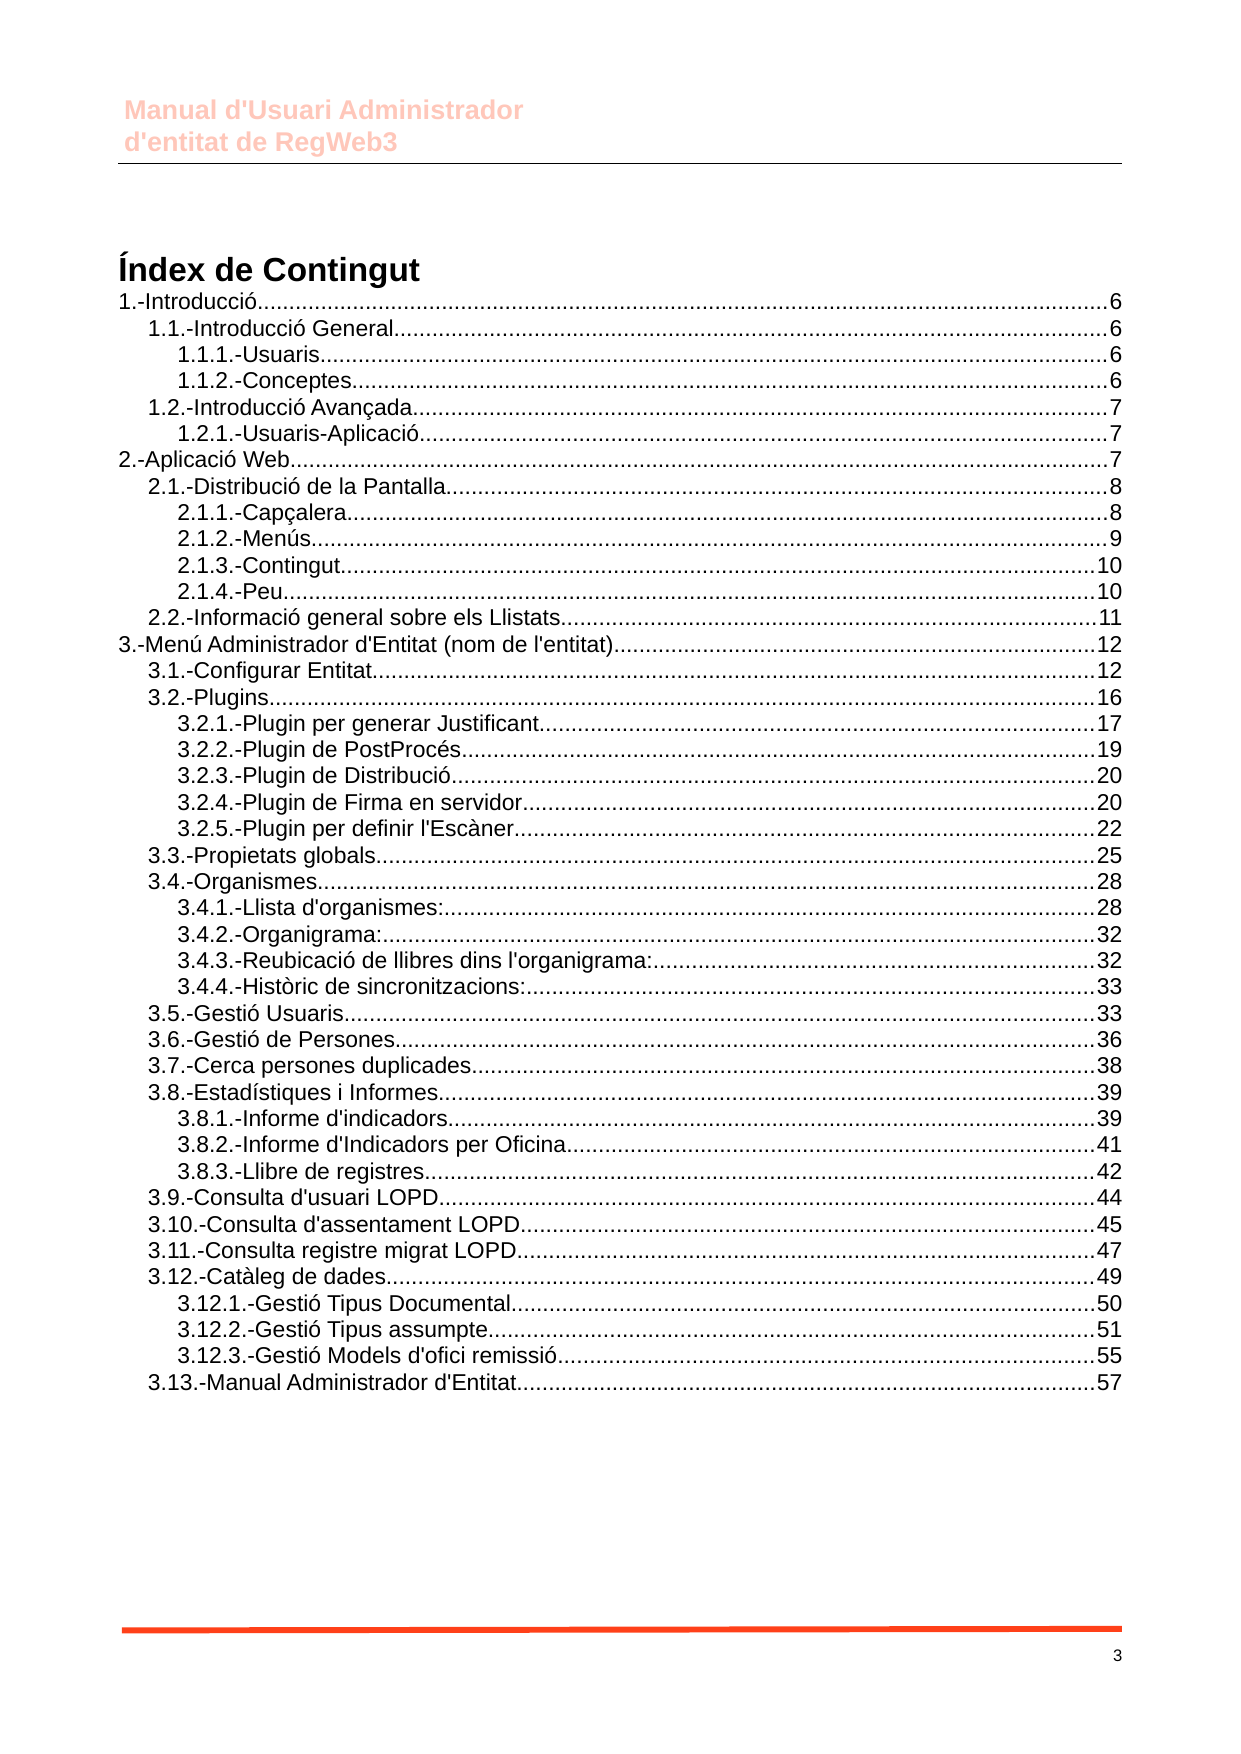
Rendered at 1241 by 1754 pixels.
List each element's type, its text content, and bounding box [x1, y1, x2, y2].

text 3.4.1.-Llista d'organismes: 28 [177, 894, 1122, 921]
text 1.1.-Introducció General 6 [148, 314, 1122, 341]
subtitle Índex de Contingut [118, 250, 1122, 288]
text 3.6.-Gestió de Persones 36 [148, 1026, 1122, 1052]
text 2.1.1.-Capçalera 8 [177, 499, 1122, 525]
text 3.8.3.-Llibre de registres 42 [177, 1158, 1122, 1184]
text 3.11.-Consulta registre migrat LOPD 47 [148, 1237, 1122, 1263]
text 3.2.2.-Plugin de PostProcés 19 [177, 736, 1122, 762]
text 1.2.1.-Usuaris-Aplicació 7 [177, 420, 1122, 446]
text 3.12.-Catàleg de dades 49 [148, 1263, 1122, 1289]
text 2.1.3.-Contingut 10 [177, 552, 1122, 578]
text 3.4.3.-Reubicació de llibres dins l'organigrama: 32 [177, 947, 1122, 973]
text 1.1.1.-Usuaris 6 [177, 341, 1122, 367]
text 2.1.2.-Menús 9 [177, 525, 1122, 552]
text 1.1.2.-Conceptes 6 [177, 367, 1122, 393]
text 3.8.2.-Informe d'Indicadors per Oficina 41 [177, 1131, 1122, 1158]
text 3.8.1.-Informe d'indicadors 39 [177, 1105, 1122, 1131]
text 1.-Introducció 6 [118, 288, 1122, 314]
text 3.2.1.-Plugin per generar Justificant 17 [177, 710, 1122, 736]
text 3.2.-Plugins 16 [148, 683, 1122, 710]
text 3.-Menú Administrador d'Entitat (nom de l'entitat) 12 [118, 631, 1122, 657]
text 3.13.-Manual Administrador d'Entitat 57 [148, 1369, 1122, 1395]
text 3.9.-Consulta d'usuari LOPD 44 [148, 1184, 1122, 1211]
text 3.4.2.-Organigrama: 32 [177, 921, 1122, 947]
text 3.5.-Gestió Usuaris 33 [148, 1000, 1122, 1026]
text 3.8.-Estadístiques i Informes 39 [148, 1079, 1122, 1105]
text 3.10.-Consulta d'assentament LOPD 45 [148, 1211, 1122, 1237]
text 1.2.-Introducció Avançada 7 [148, 393, 1122, 420]
text 3.4.4.-Històric de sincronitzacions: 33 [177, 973, 1122, 1000]
text 2.1.-Distribució de la Pantalla 8 [148, 473, 1122, 499]
text 3.2.3.-Plugin de Distribució 20 [177, 762, 1122, 789]
text 3.2.5.-Plugin per definir l'Escàner 22 [177, 815, 1122, 842]
text 3.4.-Organismes 28 [148, 868, 1122, 894]
text 2.2.-Informació general sobre els Llistats 11 [148, 604, 1122, 631]
text 3.7.-Cerca persones duplicades 38 [148, 1052, 1122, 1079]
text 2.1.4.-Peu 10 [177, 578, 1122, 604]
text 3.12.1.-Gestió Tipus Documental 50 [177, 1289, 1122, 1316]
text 3.12.2.-Gestió Tipus assumpte 51 [177, 1316, 1122, 1342]
text 3.2.4.-Plugin de Firma en servidor 20 [177, 789, 1122, 815]
text 3.12.3.-Gestió Models d'ofici remissió 55 [177, 1342, 1122, 1369]
text 3.3.-Propietats globals 25 [148, 842, 1122, 868]
text 2.-Aplicació Web 7 [118, 446, 1122, 473]
text 3.1.-Configurar Entitat 12 [148, 657, 1122, 683]
